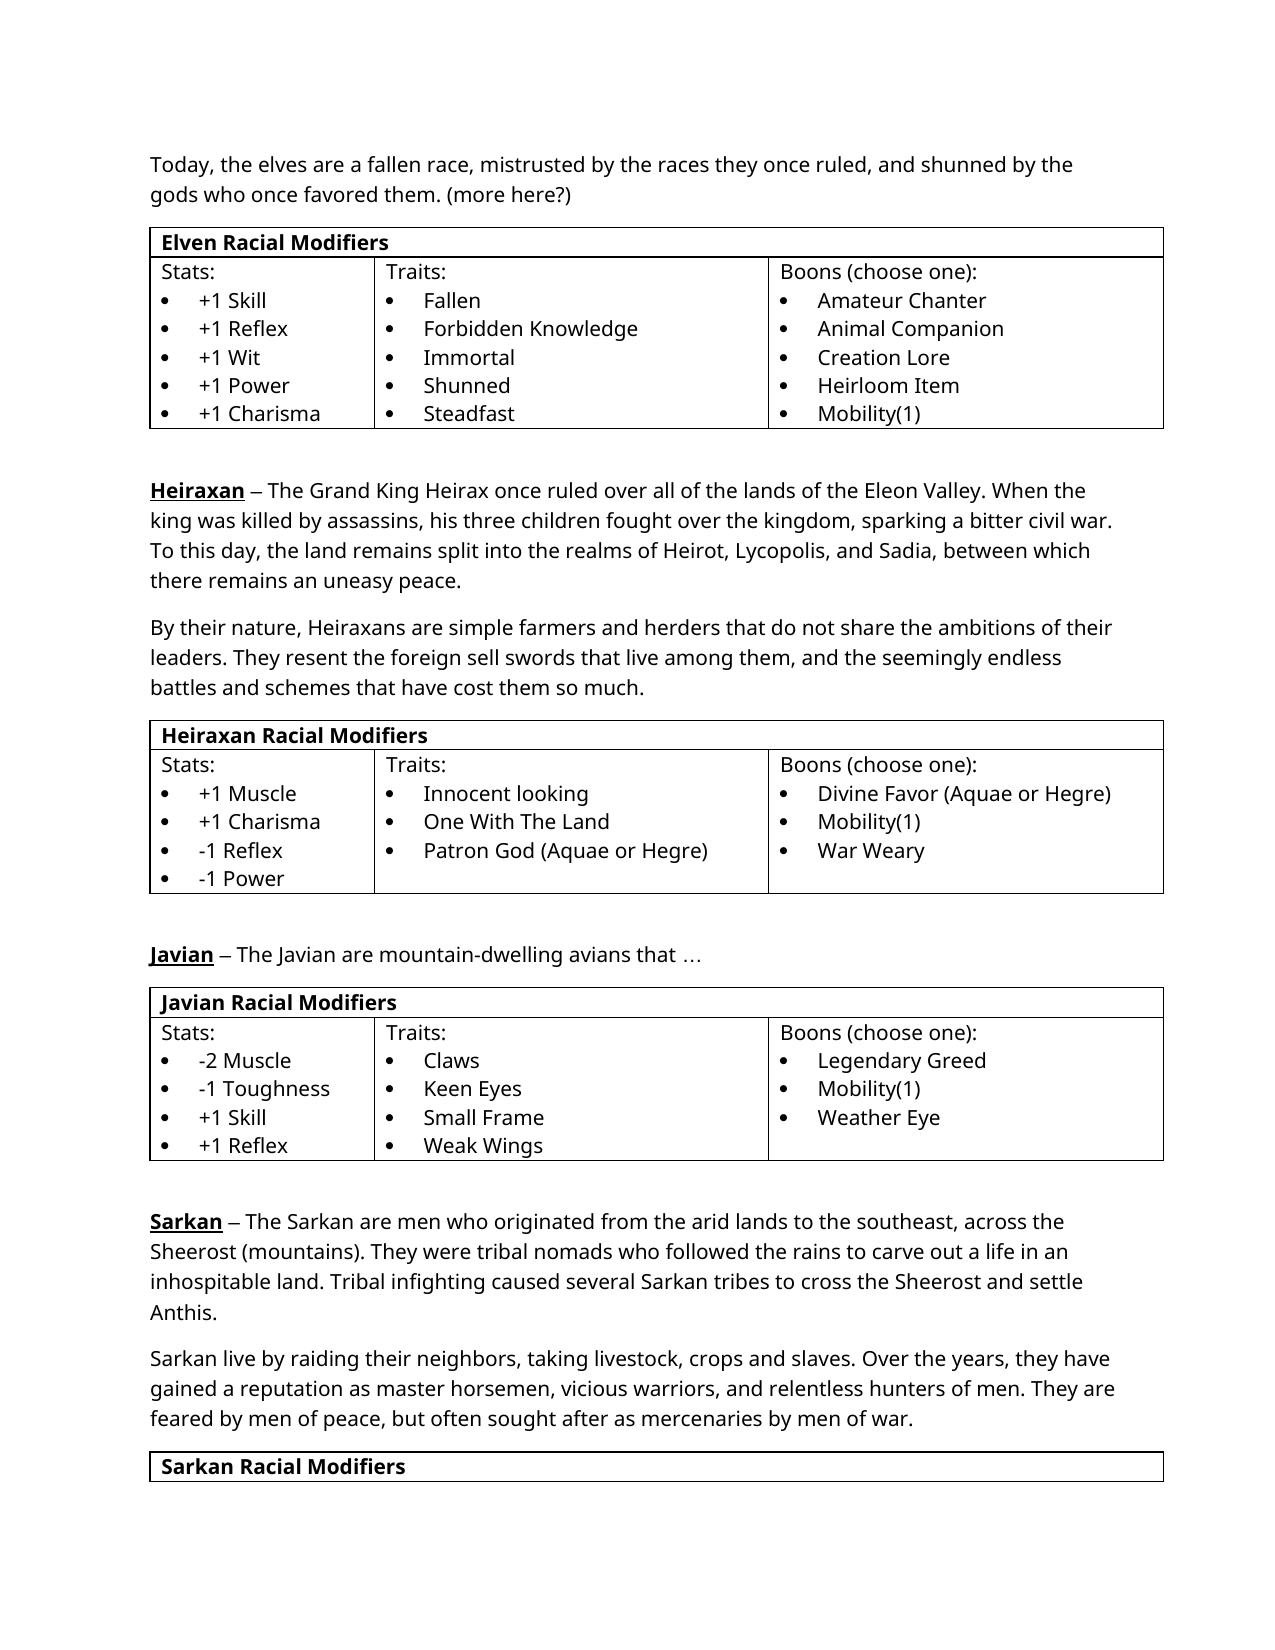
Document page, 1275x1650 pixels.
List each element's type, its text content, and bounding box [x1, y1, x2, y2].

text Javian – The Javian are mountain-dwelling avians that … [150, 940, 1125, 969]
text Sarkan live by raiding their neighbors, taking livestock, crops and slaves. Over the years, they have gained a reputation as master horsemen, vicious warriors, and relentless hunters of men. They are feared by men of peace, but often sought after as mercenaries by men of war. [150, 1344, 1125, 1433]
table_cell Stats: -2 Muscle -1 Toughness +1 Skill +1 Reflex [151, 1018, 374, 1160]
table_cell Stats: +1 Muscle +1 Charisma -1 Reflex -1 Power [151, 750, 374, 893]
text Today, the elves are a fallen race, mistrusted by the races they once ruled, and shunned by the gods who once favored them. (more here?) [150, 150, 1125, 208]
table_header Elven Racial Modifiers [151, 228, 1163, 256]
text Sarkan – The Sarkan are men who originated from the arid lands to the southeast, across the Sheerost (mountains). They were tribal nomads who followed the rains to carve out a life in an inhospitable land. Tribal infighting caused several Sarkan tribes to cross the Sheerost and settle Anthis. [150, 1207, 1125, 1326]
table_cell Traits: Innocent looking One With The Land Patron God (Aquae or Hegre) [375, 750, 768, 893]
table_cell Boons (choose one): Amateur Chanter Animal Companion Creation Lore Heirloom Item Mobility(1) [769, 258, 1163, 428]
table_header Javian Racial Modifiers [151, 988, 1163, 1017]
table_header Heiraxan Racial Modifiers [151, 721, 1163, 749]
table_cell Boons (choose one): Legendary Greed Mobility(1) Weather Eye [769, 1018, 1163, 1160]
table_cell Boons (choose one): Divine Favor (Aquae or Hegre) Mobility(1) War Weary [769, 750, 1163, 893]
text Heiraxan – The Grand King Heirax once ruled over all of the lands of the Eleon Valley. When the king was killed by assassins, his three children fought over the kingdom, sparking a bitter civil war. To this day, the land remains split into the realms of Heirot, Lycopolis, and Sadia, between which there remains an uneasy peace. [150, 476, 1125, 594]
table_cell Stats: +1 Skill +1 Reflex +1 Wit +1 Power +1 Charisma [151, 258, 374, 428]
table_cell Traits: Fallen Forbidden Knowledge Immortal Shunned Steadfast [375, 258, 768, 428]
table_cell Traits: Claws Keen Eyes Small Frame Weak Wings [375, 1018, 768, 1160]
text By their nature, Heiraxans are simple farmers and herders that do not share the ambitions of their leaders. They resent the foreign sell swords that live among them, and the seemingly endless battles and schemes that have cost them so much. [150, 613, 1125, 702]
table_header Sarkan Racial Modifiers [151, 1453, 1163, 1481]
